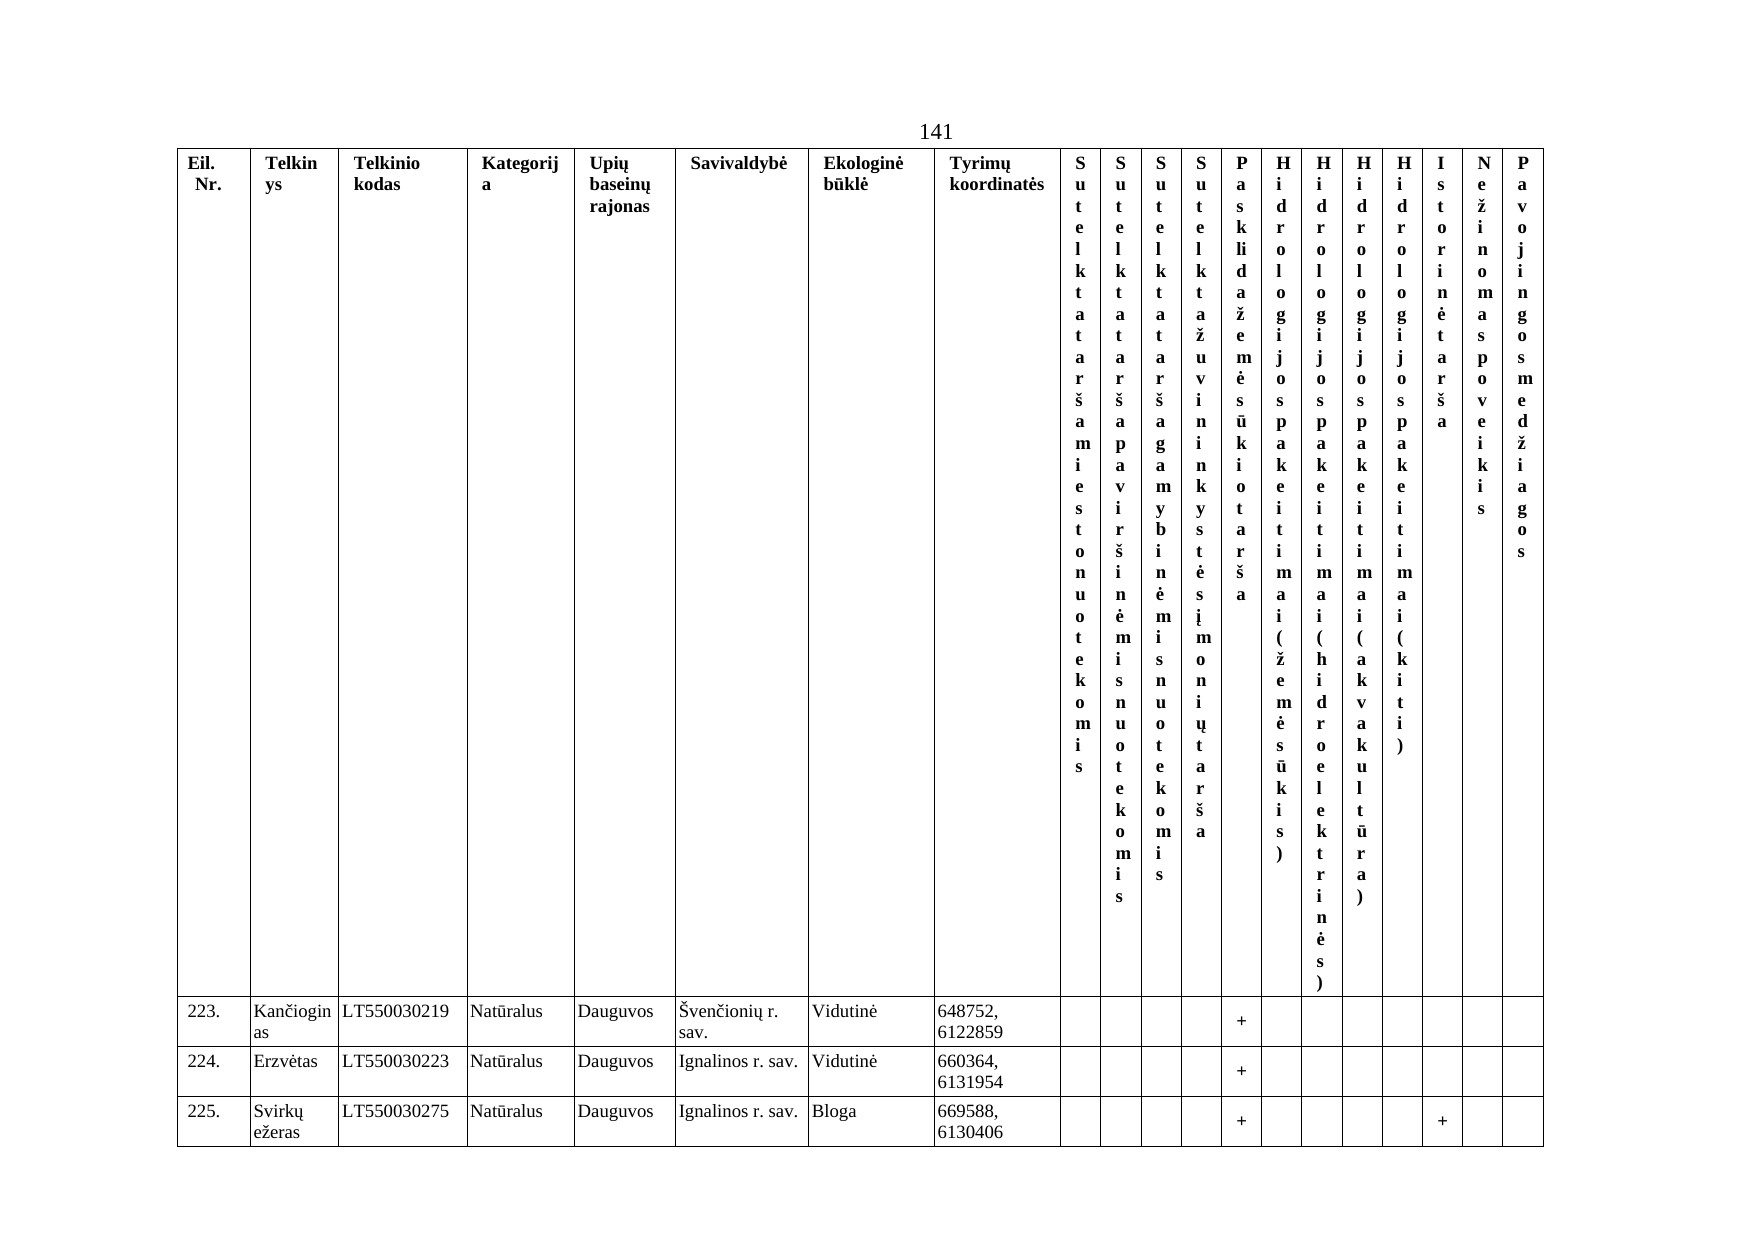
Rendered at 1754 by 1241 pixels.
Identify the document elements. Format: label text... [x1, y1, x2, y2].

table_cell LT550030223 [339, 1047, 467, 1096]
table_cell 648752, 6122859 [935, 997, 1060, 1046]
table_cell Natūralus [468, 1097, 574, 1146]
table_cell [1142, 997, 1181, 1046]
table_cell [1383, 997, 1422, 1046]
table_cell Dauguvos [575, 997, 675, 1046]
table_cell Ignalinos r. sav. [676, 1047, 808, 1096]
table_cell Vidutinė [809, 1047, 934, 1096]
table_cell LT550030275 [339, 1097, 467, 1146]
table_header Telkinio kodas [339, 149, 467, 996]
table_header Sutelkta tarša paviršinėmis nuotekomis [1101, 149, 1141, 996]
table_cell [1182, 1047, 1221, 1096]
table_cell Ignalinos r. sav. [676, 1097, 808, 1146]
table_cell [1302, 1047, 1342, 1096]
table_cell [1142, 1047, 1181, 1096]
table_cell [1061, 1047, 1100, 1096]
table_cell [1182, 1097, 1221, 1146]
table_cell + [1222, 1097, 1261, 1146]
table_cell [1503, 997, 1543, 1046]
table_cell Natūralus [468, 1047, 574, 1096]
table_cell [1262, 1047, 1301, 1096]
table_header Hidrologijos pakeitimai (hidroelektrinės) [1302, 149, 1342, 996]
table_header Sutelkta žuvininkystės įmonių tarša [1182, 149, 1221, 996]
table_cell [1503, 1097, 1543, 1146]
table_cell [1262, 997, 1301, 1046]
table_cell Dauguvos [575, 1047, 675, 1096]
table_cell LT550030219 [339, 997, 467, 1046]
table_cell [1101, 997, 1141, 1046]
table_cell 223. [178, 997, 250, 1046]
table_cell [1423, 997, 1462, 1046]
table_header Pavojingos medžiagos [1503, 149, 1543, 996]
table_cell [1302, 1097, 1342, 1146]
table_cell [1262, 1097, 1301, 1146]
table_header Ekologinė būklė [809, 149, 934, 996]
table_cell Bloga [809, 1097, 934, 1146]
table_header Hidrologijos pakeitimai (akvakultūra) [1343, 149, 1382, 996]
table_cell [1423, 1047, 1462, 1096]
table_cell Kančioginas [251, 997, 338, 1046]
table_header Sutelkta tarša gamybinėmis nuotekomis [1142, 149, 1181, 996]
table_cell [1101, 1097, 1141, 1146]
table_cell + [1222, 1047, 1261, 1096]
table_header Upių baseinų rajonas [575, 149, 675, 996]
table_header Istorinė tarša [1423, 149, 1462, 996]
table_header Nežinomas poveikis [1463, 149, 1502, 996]
table_header Hidrologijos pakeitimai (žemės ūkis) [1262, 149, 1301, 996]
table_cell [1061, 1097, 1100, 1146]
table_cell [1503, 1047, 1543, 1096]
table_header Eil. Nr. [178, 149, 250, 996]
table_header Tyrimų koordinatės [935, 149, 1060, 996]
table_cell [1343, 1047, 1382, 1096]
table_cell [1343, 1097, 1382, 1146]
table_cell [1182, 997, 1221, 1046]
table_header Savivaldybė [676, 149, 808, 996]
table_cell [1463, 1097, 1502, 1146]
table_header Kategorija [468, 149, 574, 996]
table_cell Švenčionių r. sav. [676, 997, 808, 1046]
table_cell 660364, 6131954 [935, 1047, 1060, 1096]
table_cell [1061, 997, 1100, 1046]
table_cell Svirkų ežeras [251, 1097, 338, 1146]
table_cell + [1423, 1097, 1462, 1146]
table_cell [1383, 1047, 1422, 1096]
table_header Telkinys [251, 149, 338, 996]
table_cell Erzvėtas [251, 1047, 338, 1096]
table_cell 225. [178, 1097, 250, 1146]
table_cell + [1222, 997, 1261, 1046]
table_cell Vidutinė [809, 997, 934, 1046]
table_cell Natūralus [468, 997, 574, 1046]
table_cell 224. [178, 1047, 250, 1096]
table_cell [1463, 1047, 1502, 1096]
table_header Hidrologijos pakeitimai (kiti) [1383, 149, 1422, 996]
table_cell 669588, 6130406 [935, 1097, 1060, 1146]
table_header Pasklida žemės ūkio tarša [1222, 149, 1261, 996]
table_cell [1343, 997, 1382, 1046]
table_header Sutelkta tarša miesto nuotekomis [1061, 149, 1100, 996]
table_cell Dauguvos [575, 1097, 675, 1146]
table_cell [1383, 1097, 1422, 1146]
table_cell [1463, 997, 1502, 1046]
table_cell [1142, 1097, 1181, 1146]
table_cell [1302, 997, 1342, 1046]
table_cell [1101, 1047, 1141, 1096]
